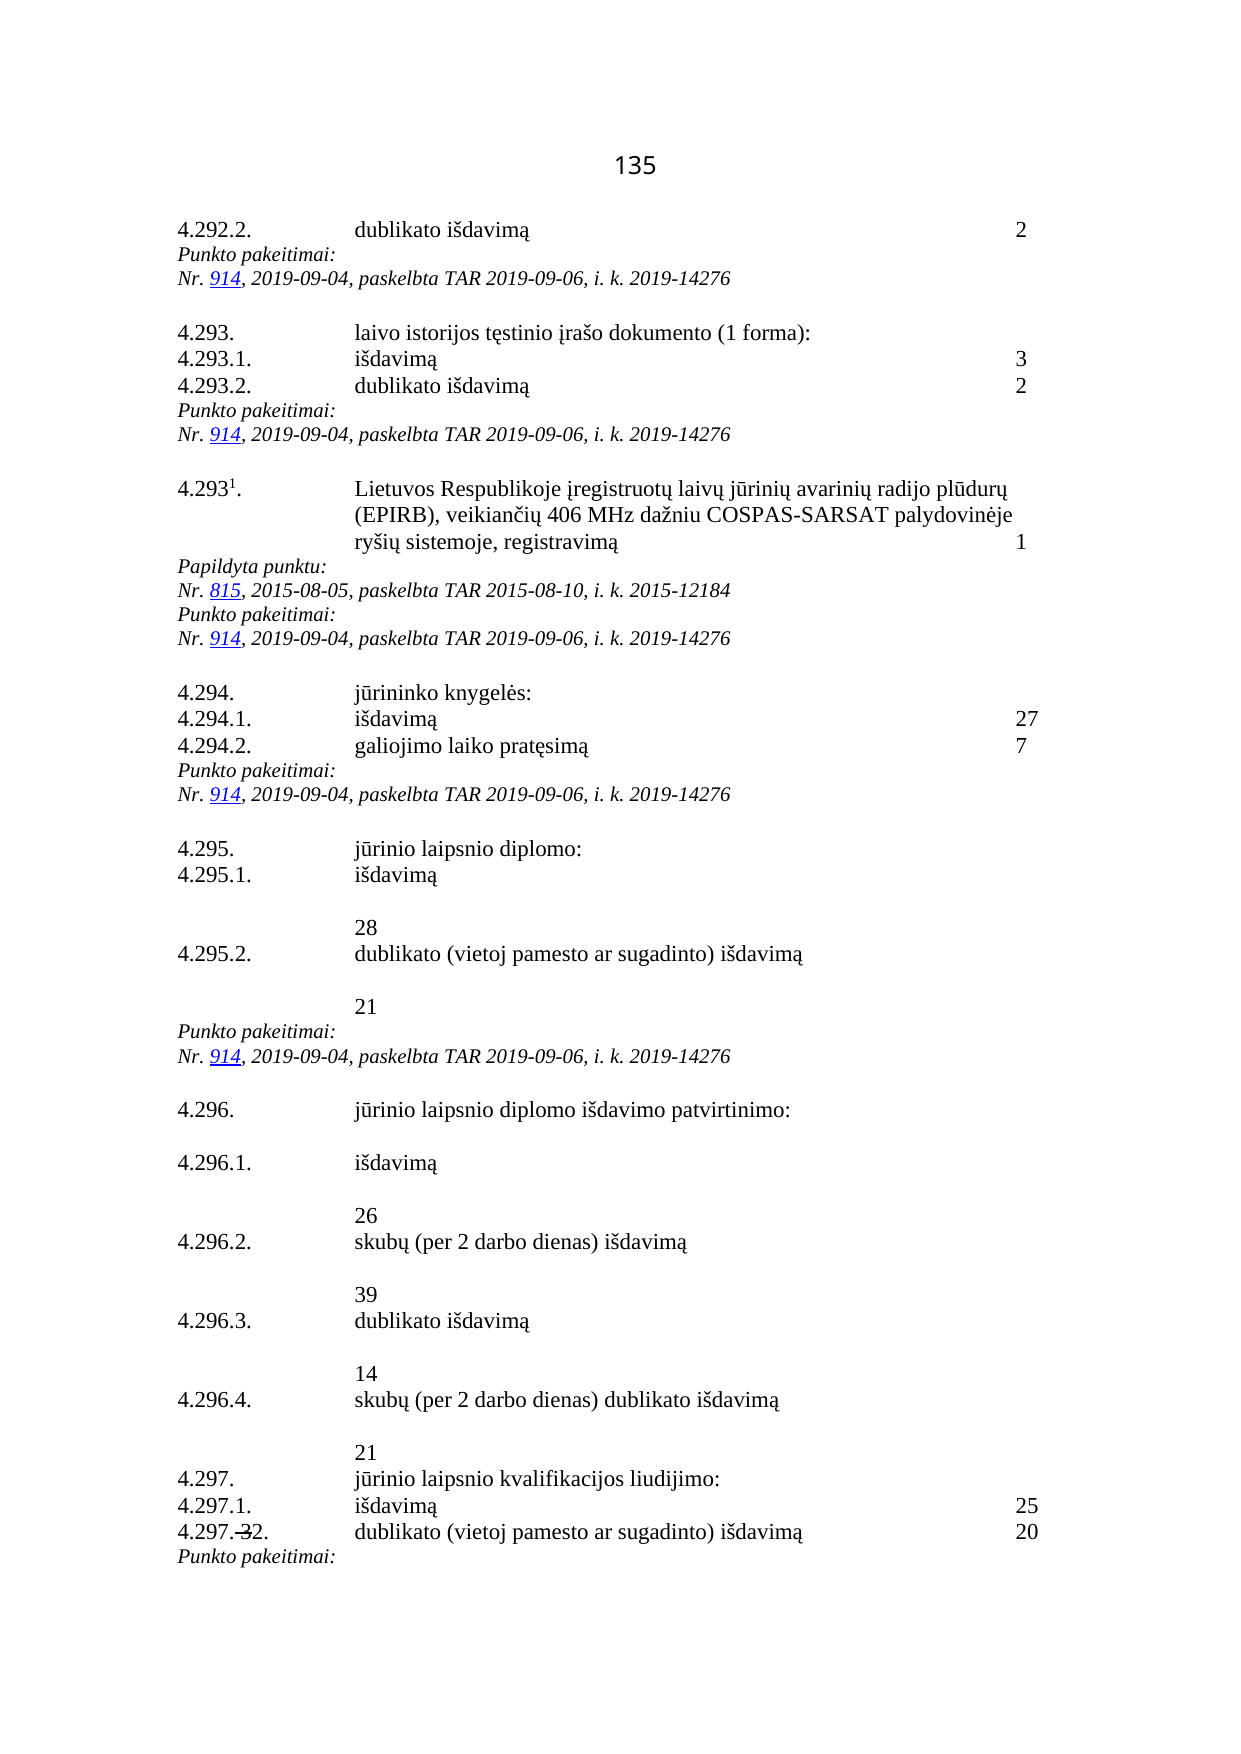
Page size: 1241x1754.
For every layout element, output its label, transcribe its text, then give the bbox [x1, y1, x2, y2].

text 4.294.1. išdavimą 27 [177, 705, 1093, 732]
text Punkto pakeitimai: [177, 242, 1093, 266]
text Nr. 914, 2019-09-04, paskelbta TAR 2019-09-06, i. k. 2019-14276 [177, 626, 1093, 650]
text Punkto pakeitimai: [177, 758, 1093, 782]
text Nr. 914, 2019-09-04, paskelbta TAR 2019-09-06, i. k. 2019-14276 [177, 1043, 1093, 1068]
text 4.295.1. išdavimą 28 [177, 861, 1034, 940]
text Nr. 914, 2019-09-04, paskelbta TAR 2019-09-06, i. k. 2019-14276 [177, 422, 1093, 446]
text 4.293.2. dublikato išdavimą 2 [177, 372, 1093, 398]
text 4.297. jūrinio laipsnio kvalifikacijos liudijimo: [177, 1465, 1093, 1492]
text 4.297. 32. dublikato (vietoj pamesto ar sugadinto) išdavimą 20 [177, 1518, 1093, 1544]
text 4.296.1. išdavimą 26 [177, 1149, 945, 1228]
text 4.293.1. išdavimą 3 [177, 345, 1093, 372]
text 4.297.1. išdavimą 25 [177, 1492, 1093, 1518]
text 4.292.2. dublikato išdavimą 2 [177, 216, 1034, 242]
text 4.296.4. skubų (per 2 darbo dienas) dublikato išdavimą 21 [177, 1386, 945, 1465]
text Nr. 914, 2019-09-04, paskelbta TAR 2019-09-06, i. k. 2019-14276 [177, 266, 1093, 290]
text 4.296.2. skubų (per 2 darbo dienas) išdavimą 39 [177, 1228, 945, 1307]
text 4.295. jūrinio laipsnio diplomo: [177, 835, 1034, 861]
text Punkto pakeitimai: [177, 1544, 1093, 1568]
text 4.294. jūrininko knygelės: [177, 679, 1093, 705]
text 4.296.3. dublikato išdavimą 14 [177, 1307, 945, 1386]
text 4.296. jūrinio laipsnio diplomo išdavimo patvirtinimo: [177, 1096, 945, 1149]
text 4.294.2. galiojimo laiko pratęsimą 7 [177, 732, 1093, 758]
text 4.295.2. dublikato (vietoj pamesto ar sugadinto) išdavimą 21 [177, 940, 1034, 1019]
text Nr. 914, 2019-09-04, paskelbta TAR 2019-09-06, i. k. 2019-14276 [177, 782, 1093, 806]
text Nr. 815, 2015-08-05, paskelbta TAR 2015-08-10, i. k. 2015-12184 [177, 578, 1093, 602]
text Punkto pakeitimai: [177, 1019, 1093, 1043]
text Punkto pakeitimai: [177, 398, 1093, 422]
text Punkto pakeitimai: [177, 602, 1093, 626]
text Papildyta punktu: [177, 554, 1093, 578]
text 4.2931. Lietuvos Respublikoje įregistruotų laivų jūrinių avarinių radijo plūdurų (EPIRB), veikiančių 406 MHz dažniu COSPAS-SARSAT palydovinėje ryšių sistemoje, registravimą 1 [177, 475, 1034, 554]
text 4.293. laivo istorijos tęstinio įrašo dokumento (1 forma): [177, 319, 1093, 345]
